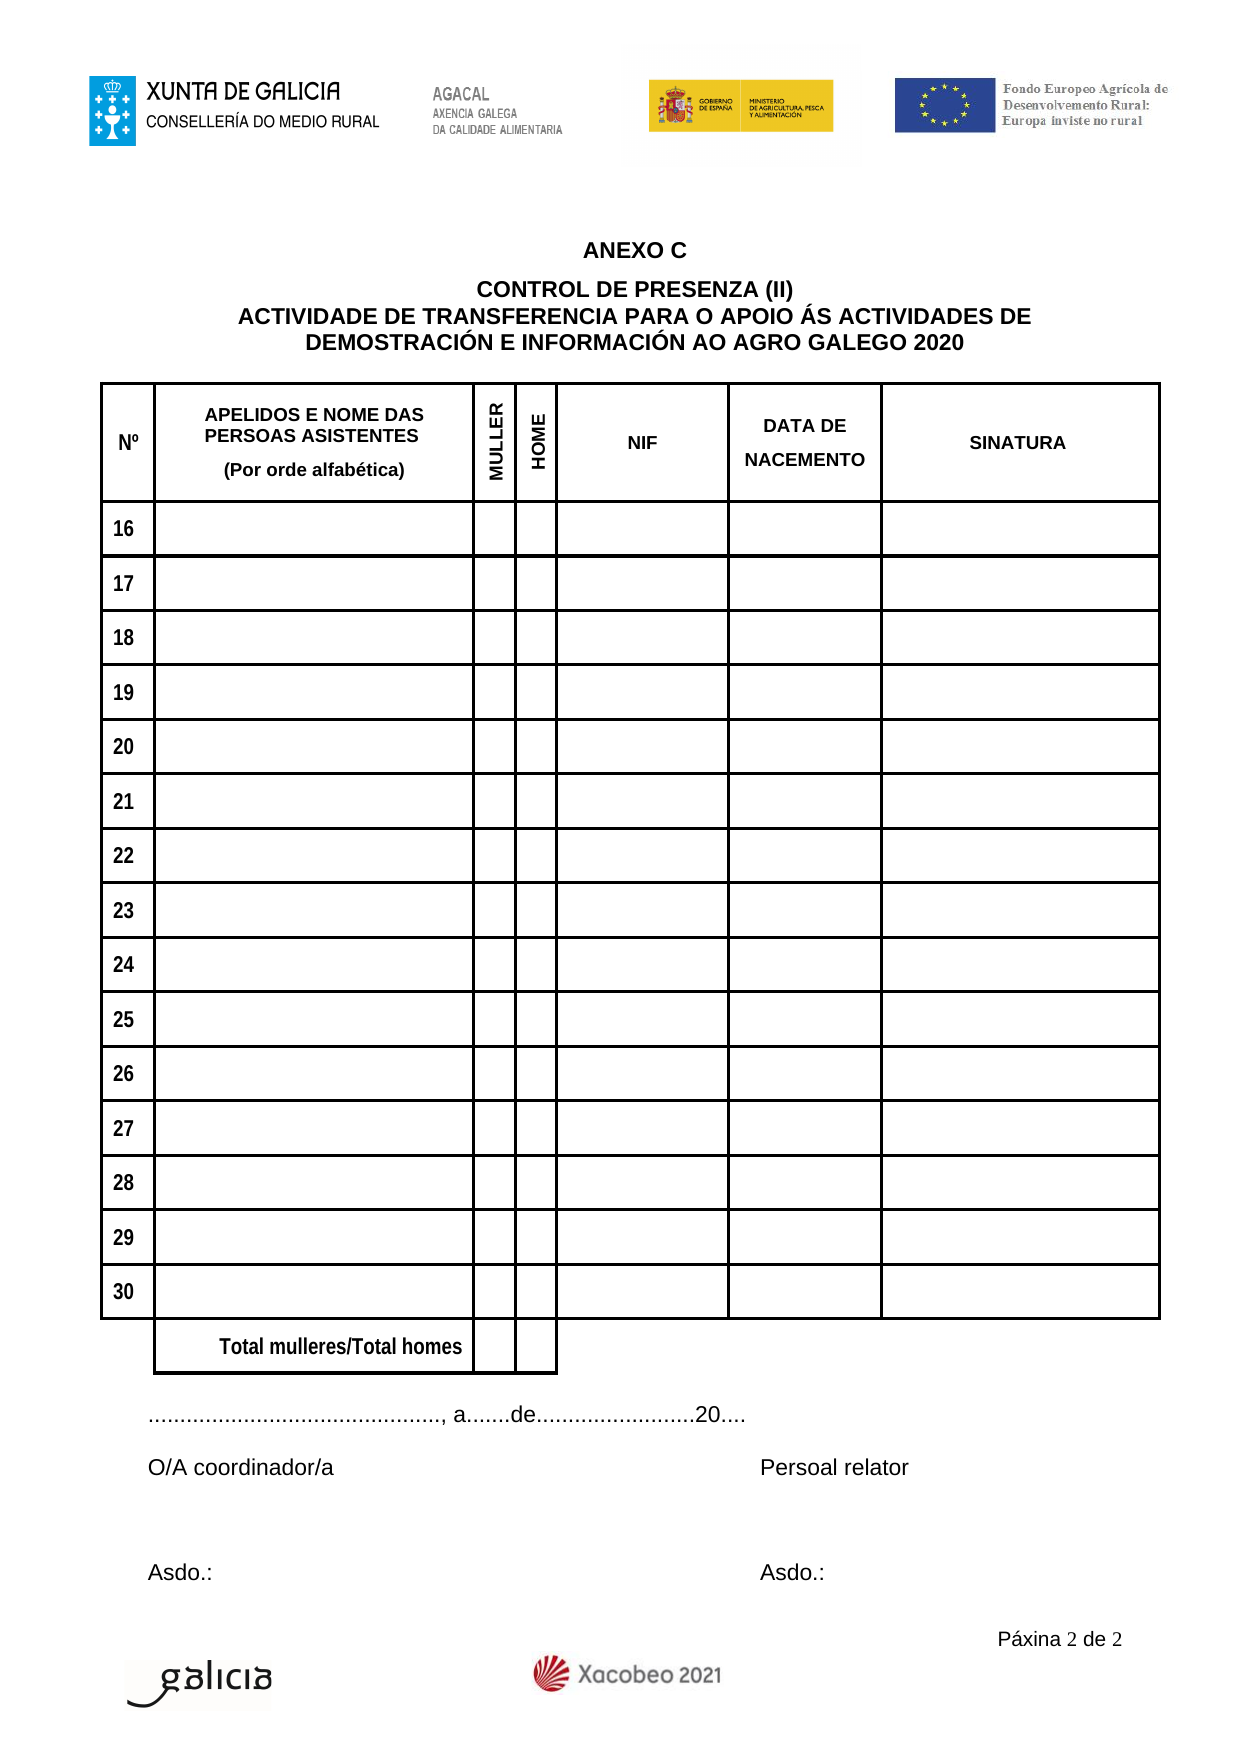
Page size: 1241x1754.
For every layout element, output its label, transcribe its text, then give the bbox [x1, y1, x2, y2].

picture [424, 76, 579, 146]
table_cell [883, 1266, 1158, 1317]
table_cell [156, 884, 472, 936]
table_header DATA DE NACEMENTO [730, 385, 880, 500]
table_cell Total mulleres/Total homes [156, 1320, 472, 1371]
table_cell [475, 775, 514, 827]
text .............................................., a.......de.........................20.... [148, 1401, 1122, 1427]
table_cell 17 [103, 558, 153, 609]
table_cell [475, 721, 514, 772]
text ANEXO C [148, 237, 1122, 264]
table_cell [883, 1211, 1158, 1262]
table_cell [883, 503, 1158, 554]
table_cell [730, 1157, 880, 1208]
table_cell [517, 558, 555, 609]
table_cell [475, 1211, 514, 1262]
table_cell [102, 1320, 153, 1371]
table_cell [517, 939, 555, 990]
table_cell [558, 1102, 727, 1153]
table_cell [881, 1320, 1159, 1371]
table_cell [883, 558, 1158, 609]
table_cell [517, 721, 555, 772]
table_cell 25 [103, 993, 153, 1044]
table_cell [156, 1048, 472, 1099]
table_cell [517, 503, 555, 554]
table_cell [558, 939, 727, 990]
table_cell [558, 1266, 727, 1317]
text ACTIVIDADE DE TRANSFERENCIA PARA O APOIO ÁS ACTIVIDADES DE DEMOSTRACIÓN E INFORMACIÓN AO AGRO GALEGO 2020 [148, 303, 1122, 355]
table_cell 22 [103, 830, 153, 881]
table_header APELIDOS E NOME DAS PERSOAS ASISTENTES (Por orde alfabética) [156, 385, 472, 500]
table_cell [883, 1048, 1158, 1099]
table_cell [156, 1211, 472, 1262]
table_cell [475, 993, 514, 1044]
table_cell [475, 1048, 514, 1099]
table_cell [730, 1048, 880, 1099]
table_cell [558, 1211, 727, 1262]
table_cell [156, 666, 472, 718]
table_cell [730, 775, 880, 827]
table_cell [883, 775, 1158, 827]
table_cell [156, 612, 472, 663]
table_cell 18 [103, 612, 153, 663]
table_cell [517, 1102, 555, 1153]
table_cell [730, 993, 880, 1044]
picture [124, 1660, 272, 1711]
table_cell [475, 558, 514, 609]
table_cell [883, 721, 1158, 772]
picture [887, 71, 1179, 138]
table_cell [730, 830, 880, 881]
table_cell 16 [103, 503, 153, 554]
table_cell [517, 884, 555, 936]
table_cell [156, 775, 472, 827]
table_header SINATURA [883, 385, 1158, 500]
table_cell [883, 993, 1158, 1044]
table_cell 24 [103, 939, 153, 990]
table_cell 27 [103, 1102, 153, 1153]
table_cell [475, 1102, 514, 1153]
table_header NIF [558, 385, 727, 500]
table_cell [558, 884, 727, 936]
table_cell [558, 993, 727, 1044]
picture [621, 44, 862, 167]
table_cell [558, 830, 727, 881]
text Asdo.: Asdo.: [148, 1559, 1122, 1585]
table_cell [156, 1157, 472, 1208]
table_cell [475, 666, 514, 718]
table_cell 28 [103, 1157, 153, 1208]
table_cell [156, 503, 472, 554]
table_cell [517, 1211, 555, 1262]
text CONTROL DE PRESENZA (II) [148, 276, 1122, 303]
table_cell [558, 666, 727, 718]
table_cell [156, 1266, 472, 1317]
table_cell [156, 558, 472, 609]
table_cell [728, 1320, 881, 1371]
table_cell [730, 503, 880, 554]
table_cell [475, 939, 514, 990]
table_cell [156, 830, 472, 881]
table_cell [558, 503, 727, 554]
table_cell 29 [103, 1211, 153, 1262]
text O/A coordinador/a Persoal relator [148, 1454, 1122, 1480]
table_cell [517, 1266, 555, 1317]
table_cell 26 [103, 1048, 153, 1099]
table_cell [883, 830, 1158, 881]
table_cell [730, 612, 880, 663]
table_cell [558, 558, 727, 609]
picture [531, 1651, 725, 1695]
table_cell [883, 1102, 1158, 1153]
table_cell [730, 721, 880, 772]
table_header MULLER [475, 385, 514, 500]
table_cell [156, 993, 472, 1044]
table_cell [883, 612, 1158, 663]
table_cell [475, 612, 514, 663]
table_cell [156, 721, 472, 772]
table_cell [475, 1320, 514, 1371]
table_cell [517, 775, 555, 827]
table_header Nº [103, 385, 153, 500]
table_cell [558, 775, 727, 827]
table_cell [517, 1320, 555, 1371]
table_cell [883, 1157, 1158, 1208]
table_cell [517, 1157, 555, 1208]
picture [96, 111, 102, 118]
table_cell [517, 1048, 555, 1099]
table_cell 21 [103, 775, 153, 827]
table_cell [156, 939, 472, 990]
picture [123, 111, 129, 118]
table_cell [558, 612, 727, 663]
table_cell [558, 721, 727, 772]
table_cell [730, 1211, 880, 1262]
table_cell [730, 1102, 880, 1153]
table_cell [558, 1048, 727, 1099]
table_cell [517, 830, 555, 881]
table_cell 23 [103, 884, 153, 936]
table_cell [730, 1266, 880, 1317]
table_header HOME [517, 385, 555, 500]
picture [109, 106, 116, 113]
table_cell [475, 884, 514, 936]
table_cell [730, 884, 880, 936]
table_cell 30 [103, 1266, 153, 1317]
table_cell 20 [103, 721, 153, 772]
table_cell [475, 503, 514, 554]
table_cell [156, 1102, 472, 1153]
table_cell [730, 666, 880, 718]
table_cell [517, 666, 555, 718]
picture [105, 116, 119, 138]
table_cell [517, 993, 555, 1044]
picture [136, 76, 380, 146]
table_cell [558, 1320, 728, 1371]
table_cell [475, 1266, 514, 1317]
table_cell [475, 830, 514, 881]
table_cell [558, 1157, 727, 1208]
table_cell 19 [103, 666, 153, 718]
table_cell [883, 884, 1158, 936]
table_cell [883, 666, 1158, 718]
table_cell [730, 939, 880, 990]
table_cell [475, 1157, 514, 1208]
table_cell [883, 939, 1158, 990]
table_cell [730, 558, 880, 609]
table_cell [517, 612, 555, 663]
